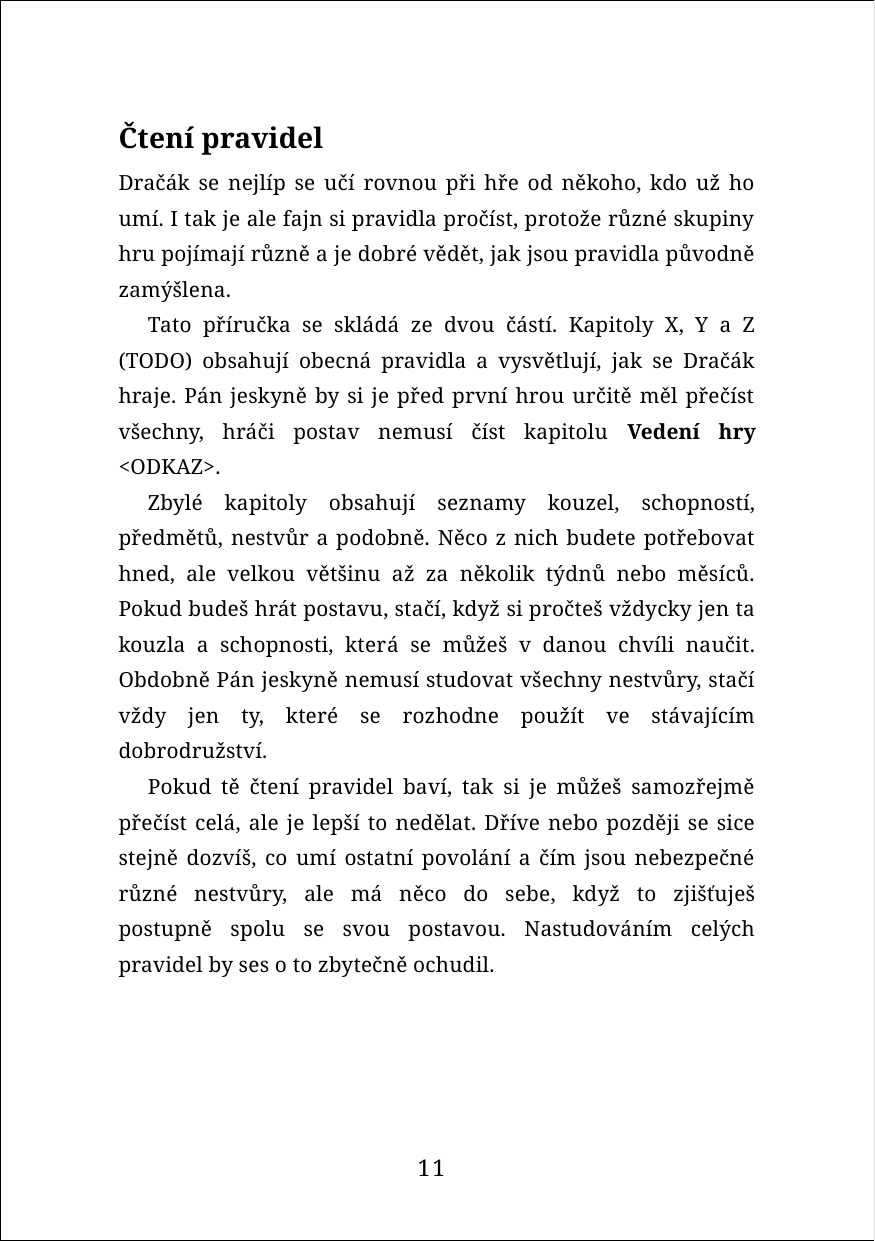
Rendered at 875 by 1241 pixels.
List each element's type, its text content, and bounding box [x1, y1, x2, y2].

subtitle Čtení pravidel [118, 118, 756, 157]
text Dračák se nejlíp se učí rovnou při hře od někoho, kdo už ho umí. I tak je ale fajn si pravidla pročíst, protože různé skupiny hru pojímají různě a je dobré vědět, jak jsou pravidla původně zamýšlena. Tato příručka se skládá ze dvou částí. Kapitoly X, Y a Z (TODO) obsahují obecná pravidla a vysvětlují, jak se Dračák hraje. Pán jeskyně by si je před první hrou určitě měl přečíst všechny, hráči postav nemusí číst kapitolu Vedení hry <ODKAZ>. Zbylé kapitoly obsahují seznamy kouzel, schopností, předmětů, nestvůr a podobně. Něco z nich budete potřebovat hned, ale velkou většinu až za několik týdnů nebo měsíců. Pokud budeš hrát postavu, stačí, když si pročteš vždycky jen ta kouzla a schopnosti, která se můžeš v danou chvíli naučit. Obdobně Pán jeskyně nemusí studovat všechny nestvůry, stačí vždy jen ty, které se rozhodne použít ve stávajícím dobrodružství. Pokud tě čtení pravidel baví, tak si je můžeš samozřejmě přečíst celá, ale je lepší to nedělat. Dříve nebo později se sice stejně dozvíš, co umí ostatní povolání a čím jsou nebezpečné různé nestvůry, ale má něco do sebe, když to zjišťuješ postupně spolu se svou postavou. Nastudováním celých pravidel by ses o to zbytečně ochudil. [118, 168, 756, 978]
